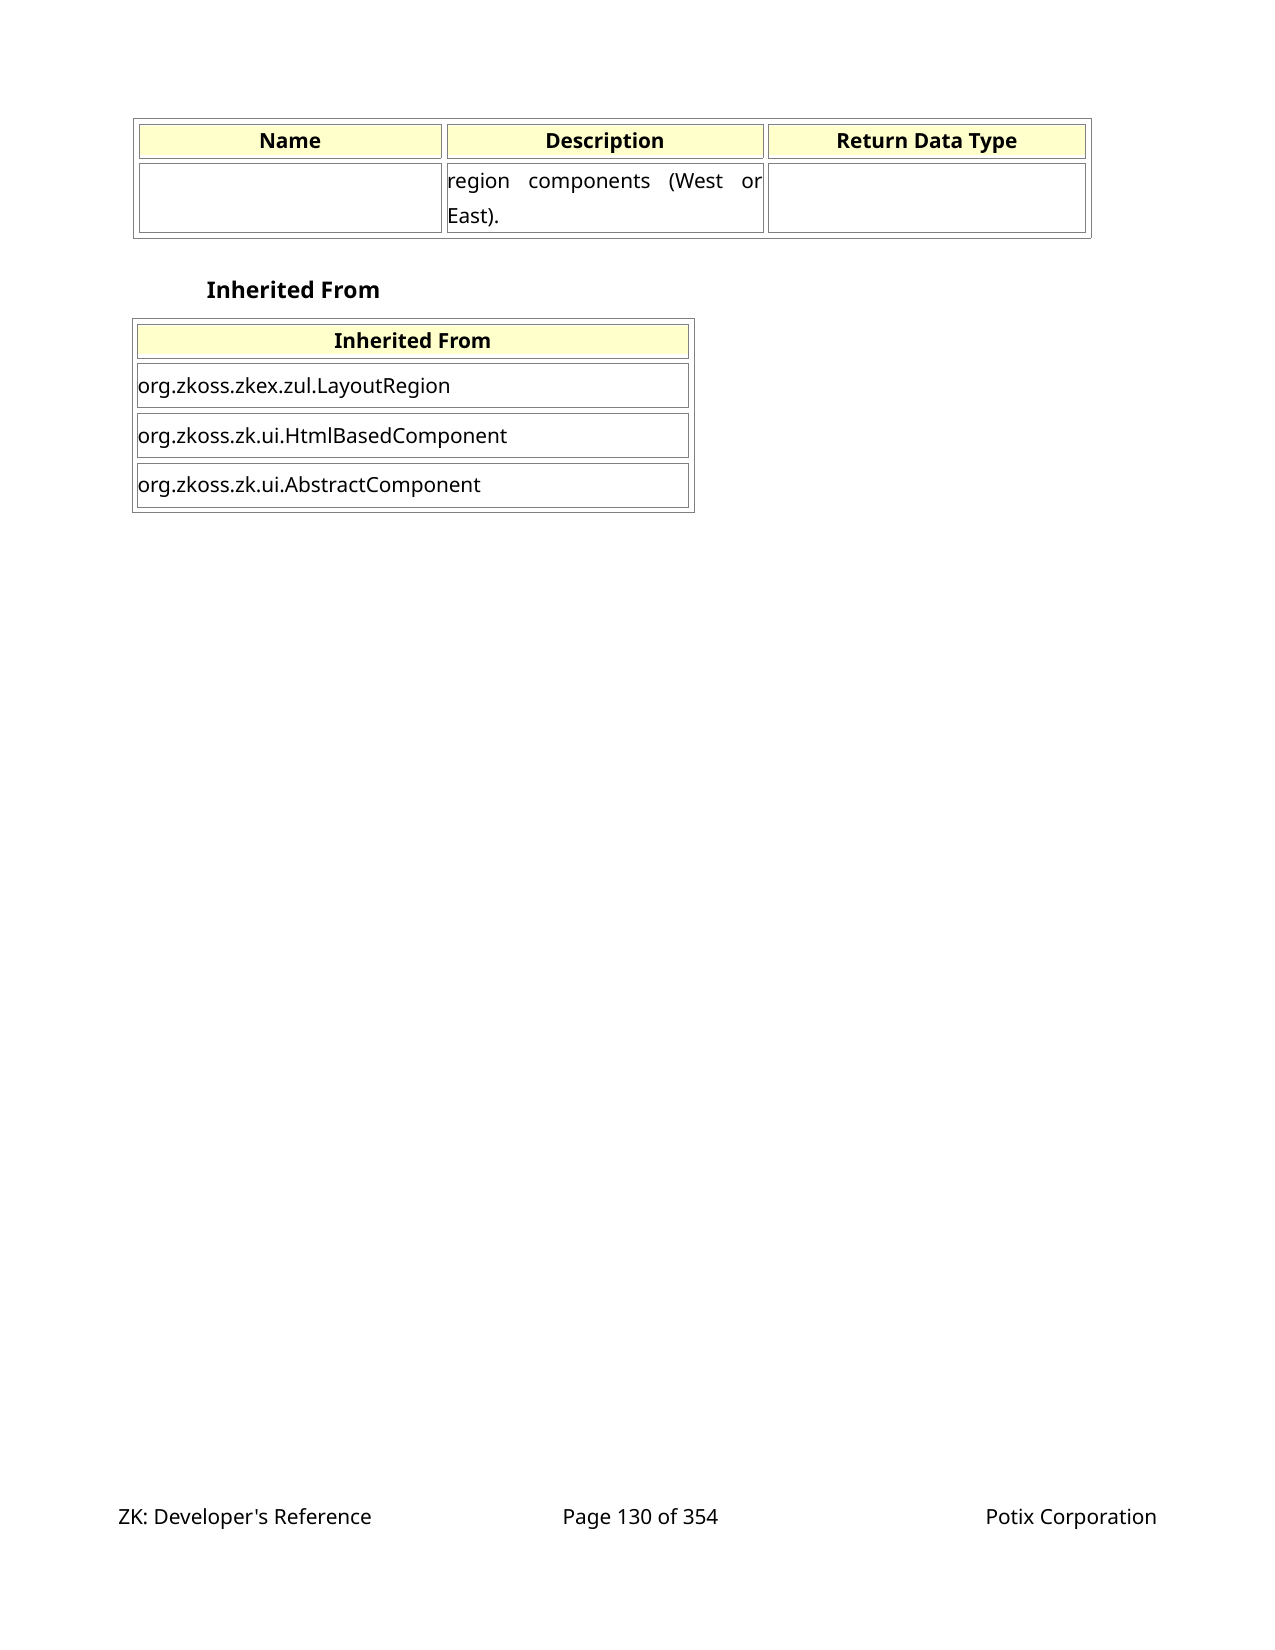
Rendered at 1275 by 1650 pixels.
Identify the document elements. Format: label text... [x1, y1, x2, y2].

subtitle Inherited From [207, 274, 1157, 306]
table_cell org.zkoss.zkex.zul.LayoutRegion [134, 358, 691, 407]
table_header Name [136, 119, 444, 158]
table_cell org.zkoss.zk.ui.AbstractComponent [134, 457, 691, 507]
table_cell [766, 158, 1088, 232]
table_header Return Data Type [766, 119, 1088, 158]
table_header Inherited From [134, 319, 691, 357]
table_cell region components (West or East). [444, 158, 766, 232]
table_cell [136, 158, 444, 232]
table_header Description [444, 119, 766, 158]
table_cell org.zkoss.zk.ui.HtmlBasedComponent [134, 407, 691, 457]
